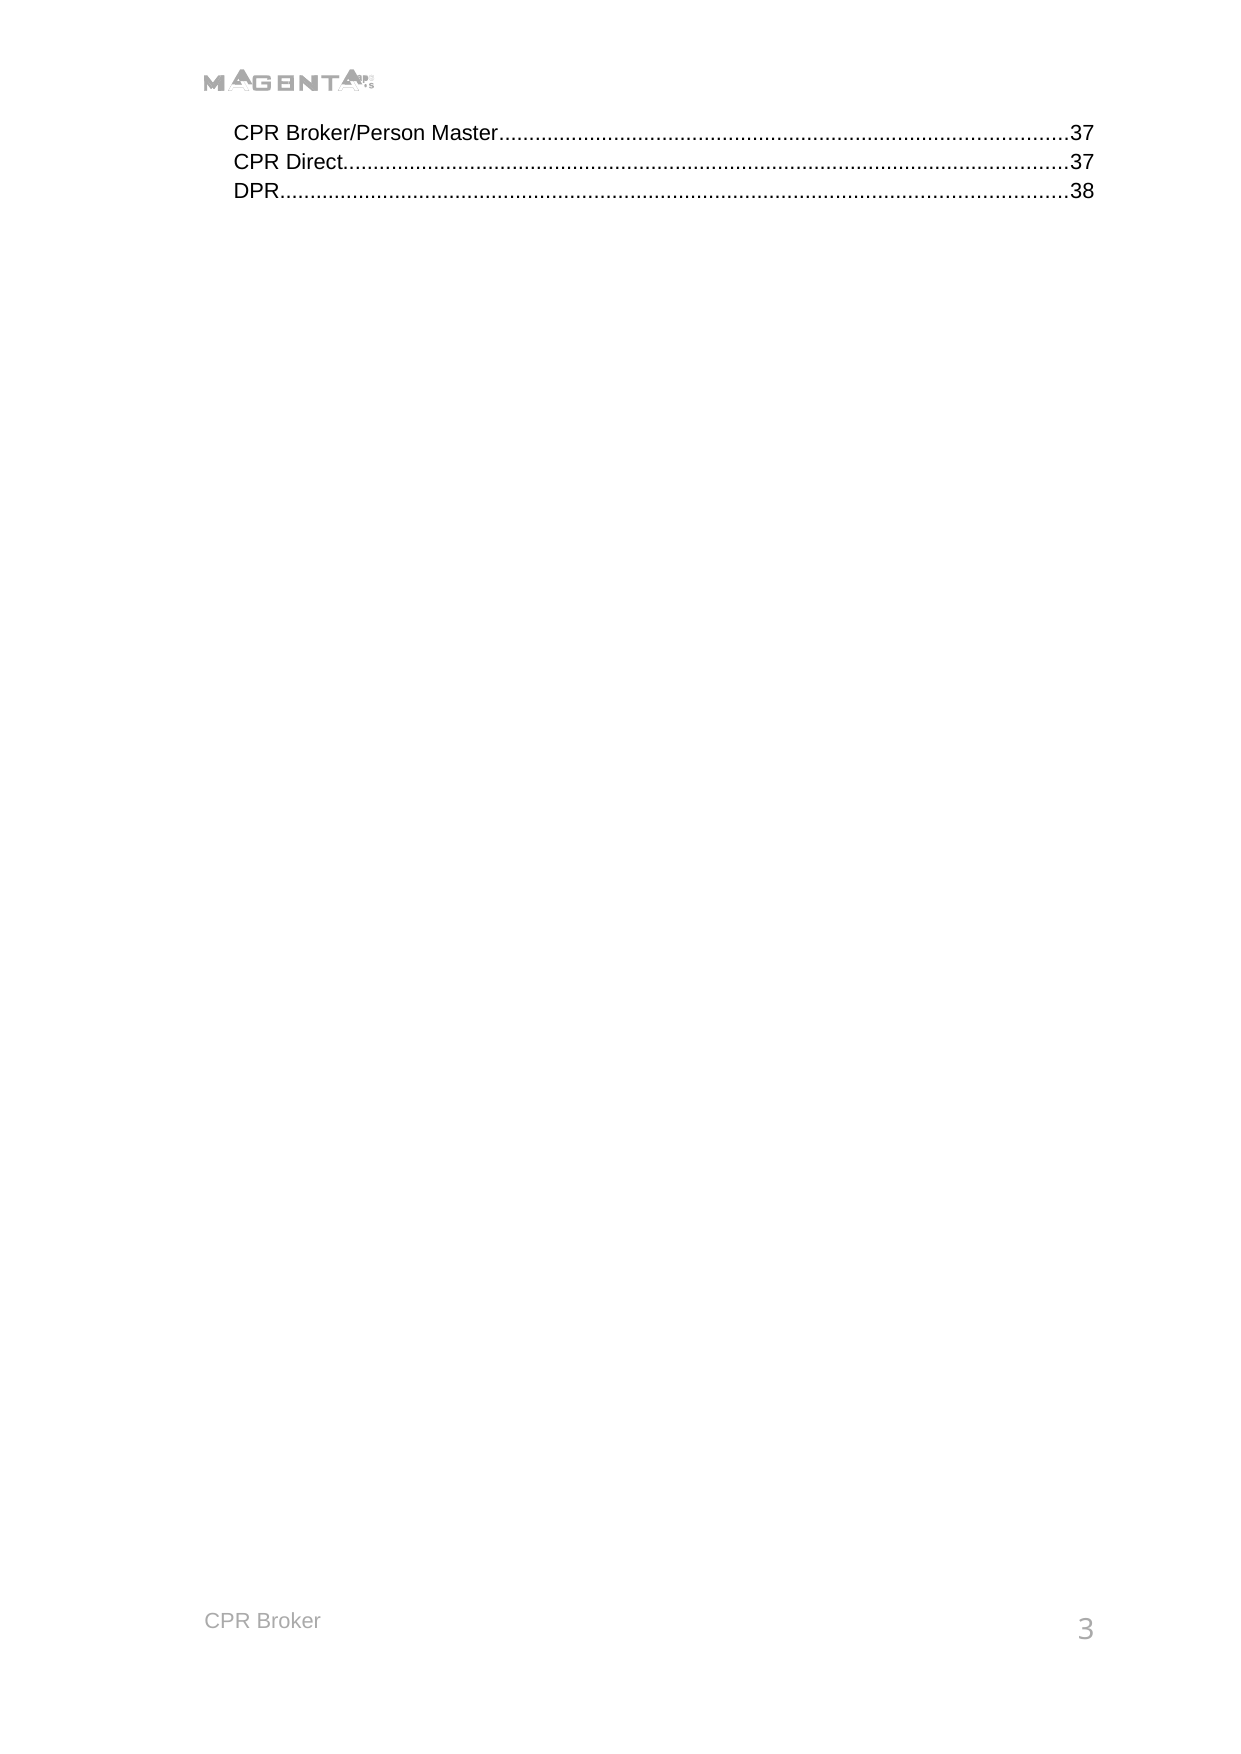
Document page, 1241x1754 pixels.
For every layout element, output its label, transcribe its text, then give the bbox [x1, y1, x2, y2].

text CPR Direct 37 [233, 146, 1094, 175]
text DPR 38 [233, 175, 1094, 204]
text CPR Broker/Person Master 37 [233, 117, 1094, 146]
